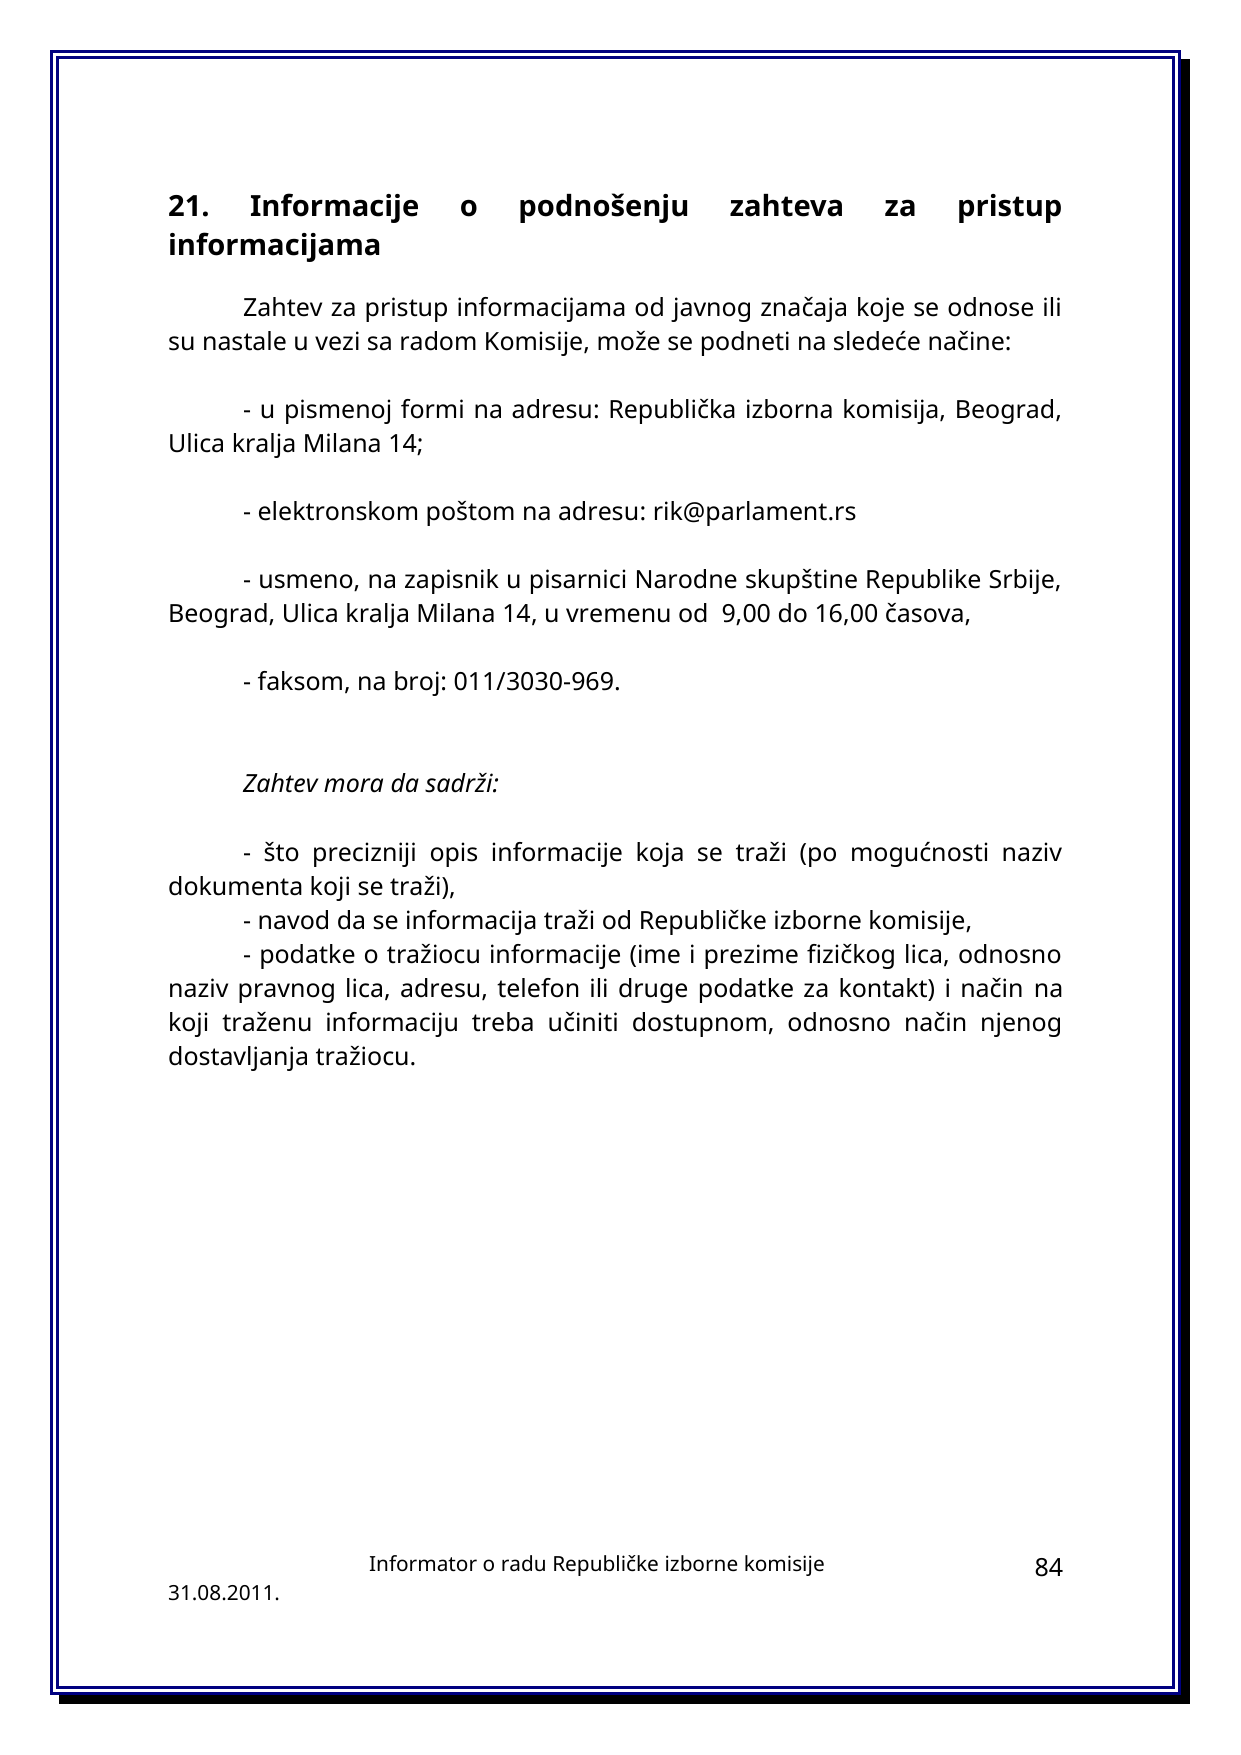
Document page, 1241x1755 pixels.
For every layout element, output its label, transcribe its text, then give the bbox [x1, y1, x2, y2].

text - navod da se informacija traži od Republičke izborne komisije, [168, 902, 1063, 936]
text - podatke o tražiocu informacije (ime i prezime fizičkog lica, odnosno naziv pravnog lica, adresu, telefon ili druge podatke za kontakt) i način na koji traženu informaciju treba učiniti dostupnom, odnosno način njenog dostavljanja tražiocu. [168, 936, 1063, 1073]
text Zahtev mora da sadrži: [168, 766, 1063, 800]
text - elektronskom poštom na adresu: rik@parlament.rs [168, 494, 1063, 528]
text Zahtev za pristup informacijama od javnog značaja koje se odnose ili su nastale u vezi sa radom Komisije, može se podneti na sledeće načine: [168, 289, 1063, 357]
text - što precizniji opis informacije koja se traži (po mogućnosti naziv dokumenta koji se traži), [168, 834, 1063, 902]
text - faksom, na broj: 011/3030-969. [168, 664, 1063, 698]
subtitle 21. Informacije o podnošenju zahteva za pristup informacijama [168, 185, 1063, 264]
text - usmeno, na zapisnik u pisarnici Narodne skupštine Republike Srbije, Beograd, Ulica kralja Milana 14, u vremenu od 9,00 do 16,00 časova, [168, 562, 1063, 630]
text - u pismenoj formi na adresu: Republička izborna komisija, Beograd, Ulica kralja Milana 14; [168, 391, 1063, 459]
